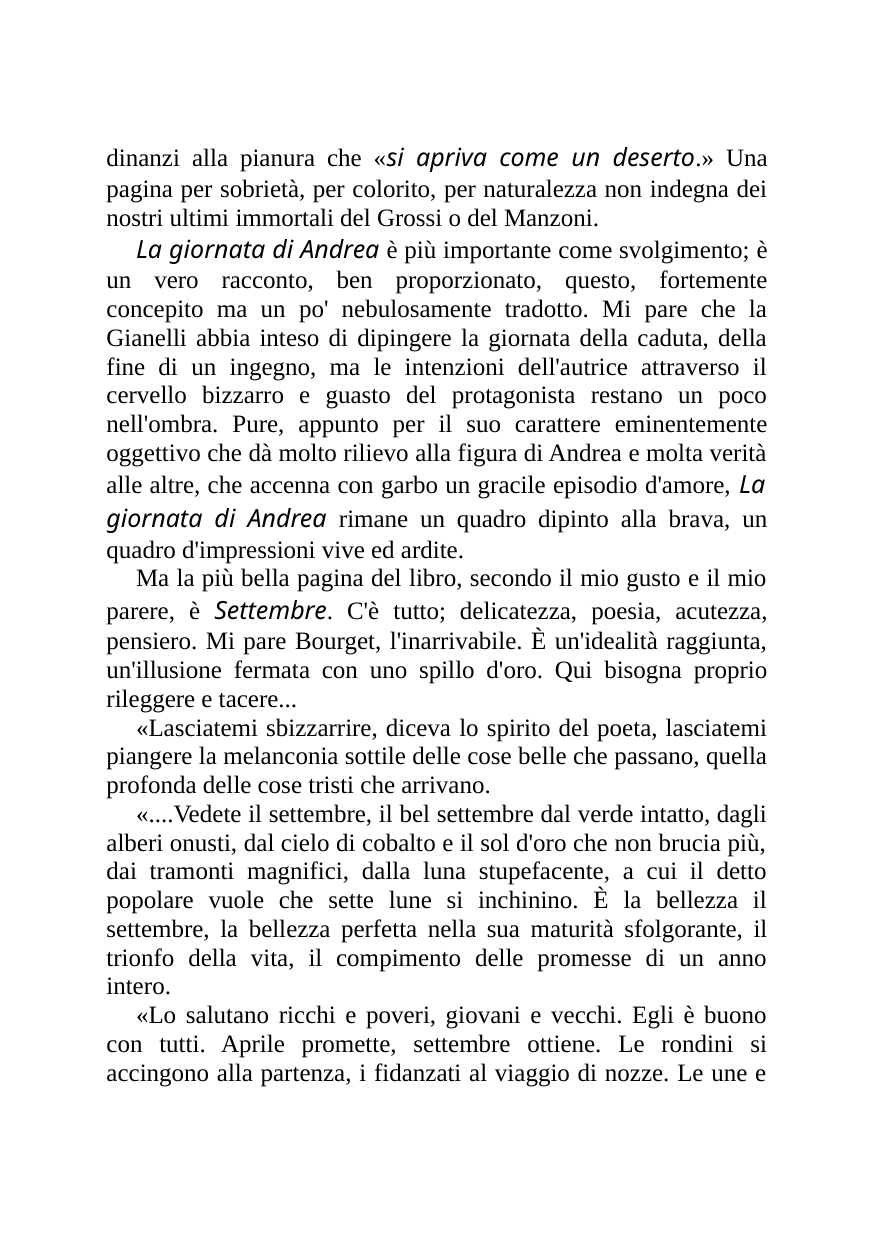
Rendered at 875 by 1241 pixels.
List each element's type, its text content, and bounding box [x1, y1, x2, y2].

text dinanzi alla pianura che «si apriva come un deserto.» Una pagina per sobrietà, per colorito, per naturalezza non indegna dei nostri ultimi immortali del Grossi o del Manzoni. [106, 140, 768, 231]
text La giornata di Andrea è più importante come svolgimento; è un vero racconto, ben proporzionato, questo, fortemente concepito ma un po' nebulosamente tradotto. Mi pare che la Gianelli abbia inteso di dipingere la giornata della caduta, della fine di un ingegno, ma le intenzioni dell'autrice attraverso il cervello bizzarro e guasto del protagonista restano un poco nell'ombra. Pure, appunto per il suo carattere eminentemente oggettivo che dà molto rilievo alla figura di Andrea e molta verità alle altre, che accenna con garbo un gracile episodio d'amore, La giornata di Andrea rimane un quadro dipinto alla brava, un quadro d'impressioni vive ed ardite. [106, 231, 768, 563]
text «Lo salutano ricchi e poveri, giovani e vecchi. Egli è buono con tutti. Aprile promette, settembre ottiene. Le rondini si accingono alla partenza, i fidanzati al viaggio di nozze. Le une e [106, 1000, 768, 1086]
text «....Vedete il settembre, il bel settembre dal verde intatto, dagli alberi onusti, dal cielo di cobalto e il sol d'oro che non brucia più, dai tramonti magnifici, dalla luna stupefacente, a cui il detto popolare vuole che sette lune si inchinino. È la bellezza il settembre, la bellezza perfetta nella sua maturità sfolgorante, il trionfo della vita, il compimento delle promesse di un anno intero. [106, 799, 768, 1000]
text Ma la più bella pagina del libro, secondo il mio gusto e il mio parere, è Settembre. C'è tutto; delicatezza, poesia, acutezza, pensiero. Mi pare Bourget, l'inarrivabile. È un'idealità raggiunta, un'illusione fermata con uno spillo d'oro. Qui bisogna proprio rileggere e tacere... [106, 563, 768, 713]
text «Lasciatemi sbizzarrire, diceva lo spirito del poeta, lasciatemi piangere la melanconia sottile delle cose belle che passano, quella profonda delle cose tristi che arrivano. [106, 713, 768, 799]
